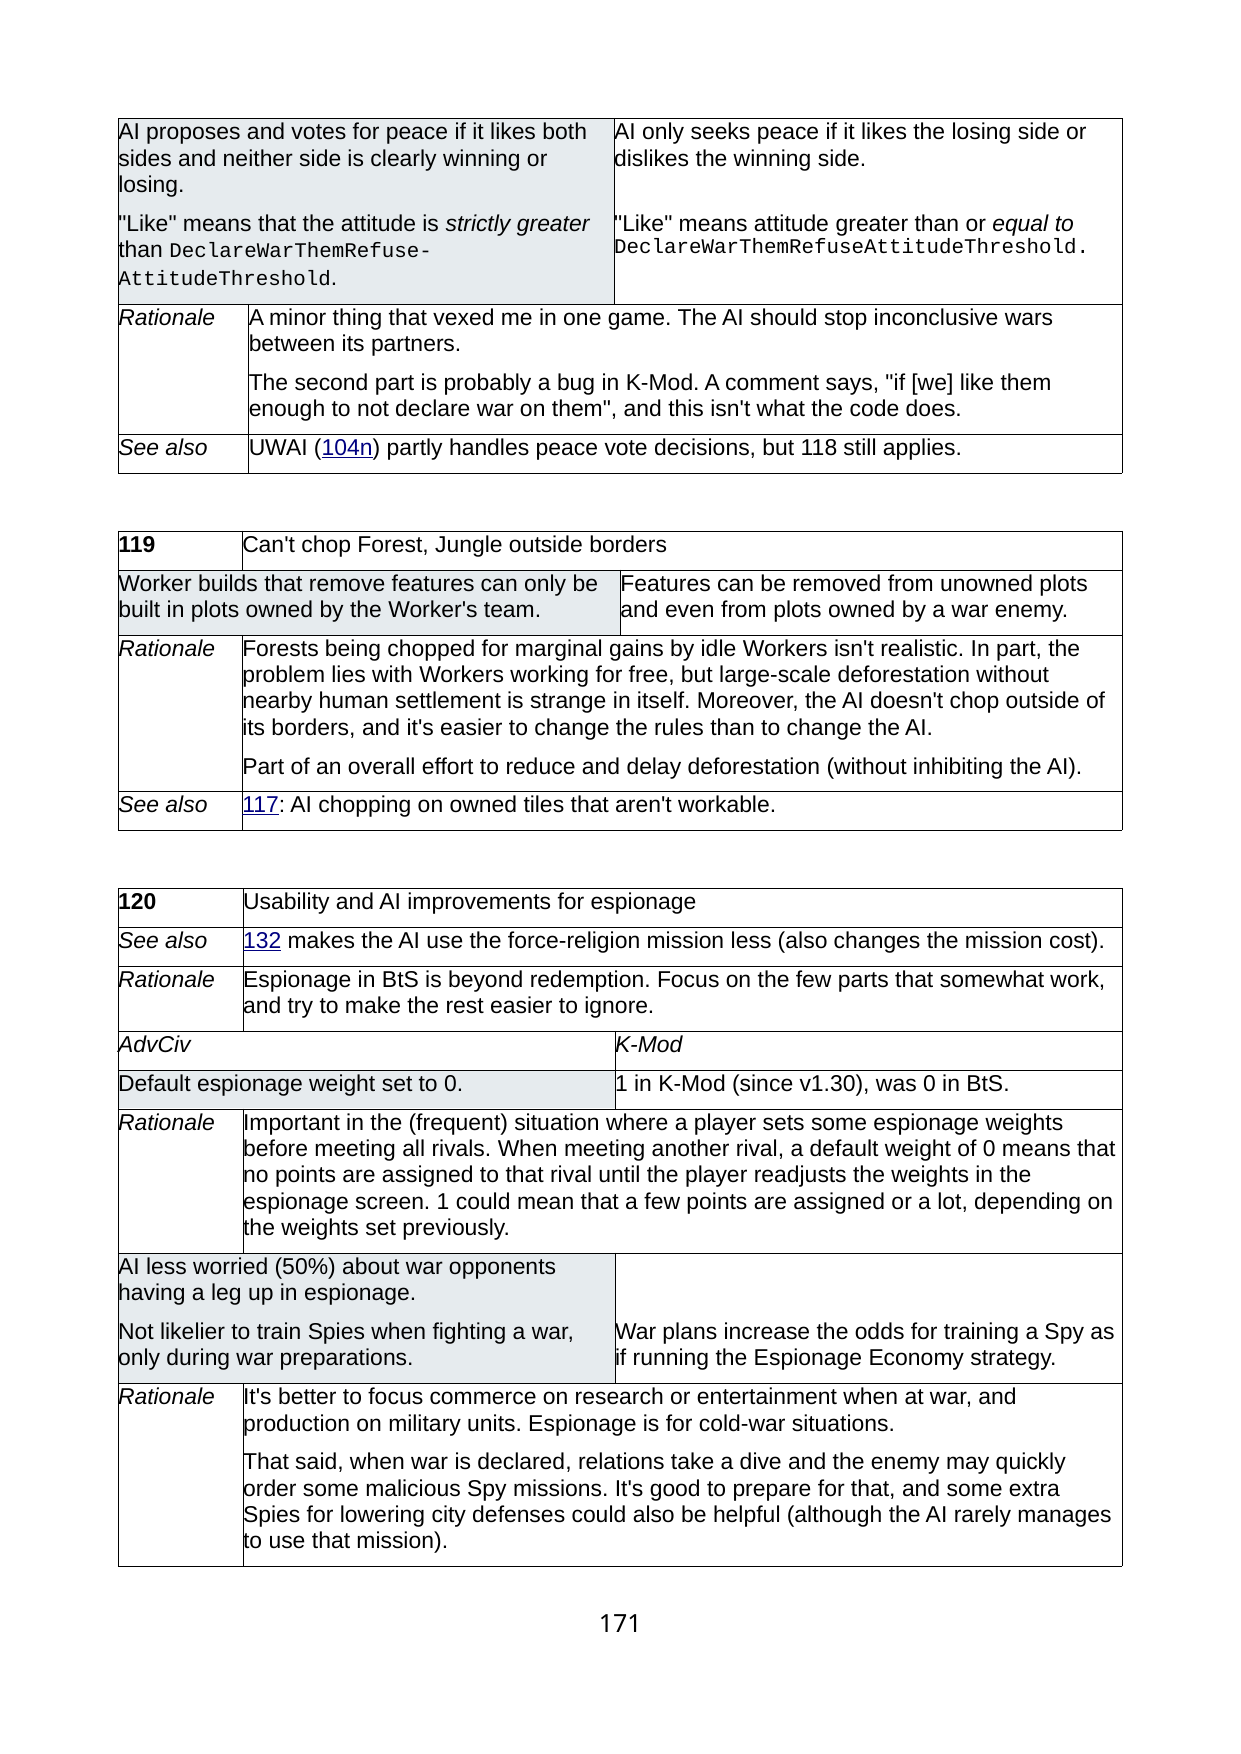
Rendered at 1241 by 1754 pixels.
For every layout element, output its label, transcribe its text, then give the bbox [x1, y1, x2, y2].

table_header Usability and AI improvements for espionage [244, 889, 1122, 927]
table_cell Rationale [119, 636, 242, 791]
table_cell Espionage in BtS is beyond redemption. Focus on the few parts that somewhat work, and try to make the rest easier to ignore. [244, 967, 1122, 1031]
table_cell Forests being chopped for marginal gains by idle Workers isn't realistic. In part, the problem lies with Workers working for free, but large-scale deforestation without nearby human settlement is strange in itself. Moreover, the AI doesn't chop outside of its borders, and it's easier to change the rules than to change the AI. Part of an overall effort to reduce and delay deforestation (without inhibiting the AI). [243, 636, 1122, 791]
table_cell See also [119, 928, 243, 966]
table_cell AdvCiv [119, 1032, 615, 1069]
table_cell Worker builds that remove features can only be built in plots owned by the Worker's team. [119, 571, 620, 635]
table_cell See also [119, 792, 242, 830]
table_cell AI proposes and votes for peace if it likes both sides and neither side is clearly winning or losing. "Like" means that the attitude is strictly greater than DeclareWarThemRefuse­AttitudeThreshold. [119, 119, 614, 304]
table_cell Rationale [119, 1384, 243, 1566]
table_header Can't chop Forest, Jungle outside borders [243, 532, 1122, 569]
table_cell War plans increase the odds for training a Spy as if running the Espionage Economy strategy. [616, 1254, 1122, 1383]
table_cell Rationale [119, 1110, 243, 1253]
table_cell 132 makes the AI use the force-religion mission less (also changes the mission cost). [244, 928, 1122, 966]
table_cell Important in the (frequent) situation where a player sets some espionage weights before meeting all rivals. When meeting another rival, a default weight of 0 means that no points are assigned to that rival until the player readjusts the weights in the espionage screen. 1 could mean that a few points are assigned or a lot, depending on the weights set previously. [244, 1110, 1122, 1253]
table_cell AI less worried (50%) about war opponents having a leg up in espionage. Not likelier to train Spies when fighting a war, only during war preparations. [119, 1254, 615, 1383]
table_cell See also [119, 435, 248, 473]
table_header 120 [119, 889, 243, 927]
table_cell Default espionage weight set to 0. [119, 1071, 615, 1108]
table_header 119 [119, 532, 242, 569]
table_cell It's better to focus commerce on research or entertainment when at war, and production on military units. Espionage is for cold-war situations. That said, when war is declared, relations take a dive and the enemy may quickly order some malicious Spy missions. It's good to prepare for that, and some extra Spies for lowering city defenses could also be helpful (although the AI rarely manages to use that mission). [244, 1384, 1122, 1566]
table_cell 117: AI chopping on owned tiles that aren't workable. [243, 792, 1122, 830]
table_cell K-Mod [616, 1032, 1122, 1069]
table_cell Features can be removed from unowned plots and even from plots owned by a war enemy. [621, 571, 1122, 635]
table_cell 1 in K-Mod (since v1.30), was 0 in BtS. [616, 1071, 1122, 1108]
table_cell Rationale [119, 967, 243, 1031]
table_cell Rationale [119, 305, 248, 434]
table_cell UWAI (104n) partly handles peace vote decisions, but 118 still applies. [249, 435, 1122, 473]
table_cell AI only seeks peace if it likes the losing side or dislikes the winning side. "Like" means attitude greater than or equal to DeclareWarThemRefuse­AttitudeThreshold. [615, 119, 1122, 304]
table_cell A minor thing that vexed me in one game. The AI should stop inconclusive wars between its partners. The second part is probably a bug in K-Mod. A comment says, "if [we] like them enough to not declare war on them", and this isn't what the code does. [249, 305, 1122, 434]
